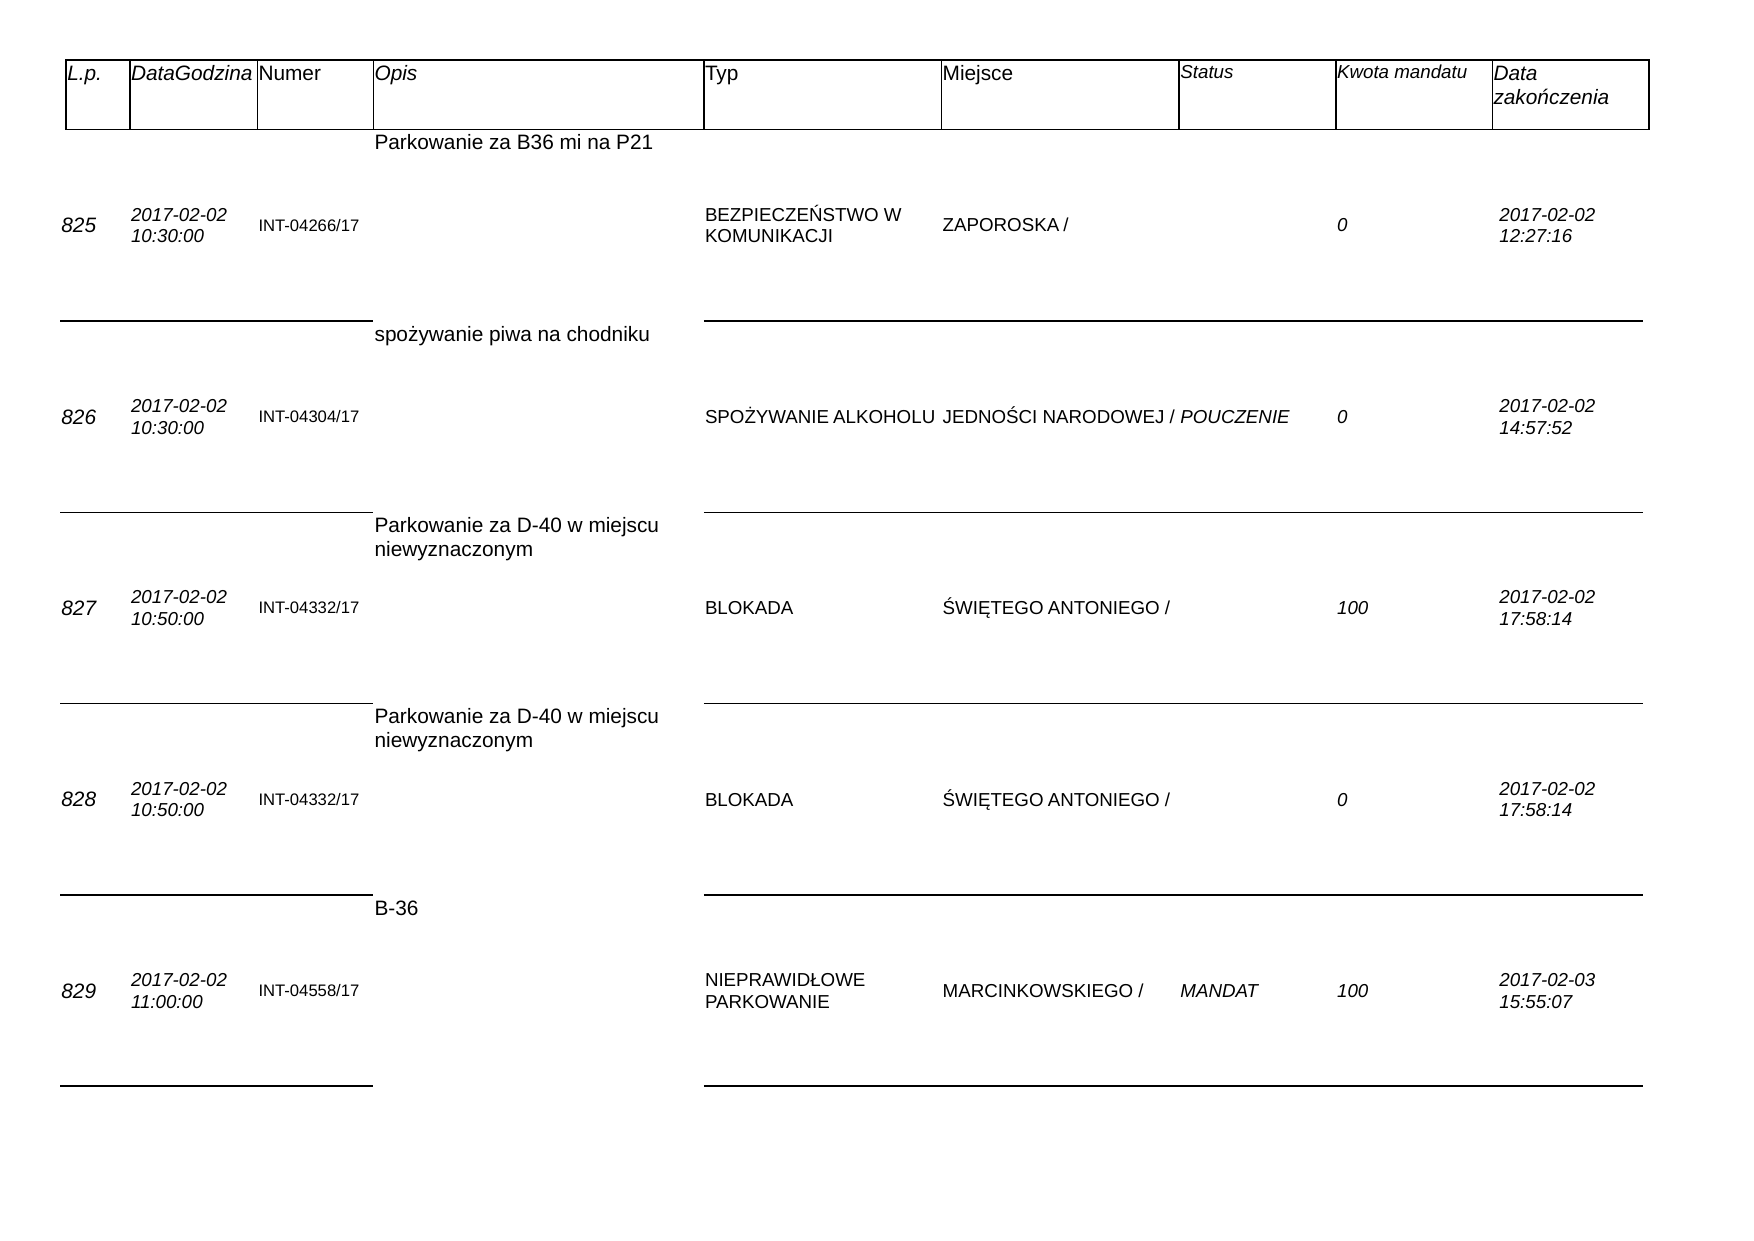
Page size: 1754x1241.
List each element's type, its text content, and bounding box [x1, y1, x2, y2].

table_cell 2017-02-02 10:50:00 [130, 704, 257, 894]
table_cell 2017-02-02 12:27:16 [1498, 130, 1643, 320]
table_cell [1643, 320, 1649, 511]
table_cell ŚWIĘTEGO ANTONIEGO / [941, 513, 1179, 703]
table_header Kwota mandatu [1337, 61, 1492, 129]
table_header Typ [705, 61, 941, 129]
table_cell INT-04304/17 [257, 322, 373, 511]
table_cell 100 [1336, 513, 1498, 703]
table_cell MARCINKOWSKIEGO / [941, 896, 1179, 1085]
table_cell SPOŻYWANIE ALKOHOLU [704, 322, 941, 511]
table_cell 2017-02-02 14:57:52 [1498, 322, 1643, 511]
table_cell 826 [60, 322, 130, 511]
table_cell JEDNOŚCI NARODOWEJ / [941, 322, 1179, 511]
table_cell [1643, 511, 1649, 703]
table_cell 2017-02-02 10:30:00 [130, 130, 257, 320]
table_cell POUCZENIE [1179, 322, 1336, 511]
table_cell MANDAT [1179, 896, 1336, 1085]
table_cell [1179, 513, 1336, 703]
table_cell [1643, 703, 1649, 894]
table_header Status [1180, 61, 1335, 129]
table_cell spożywanie piwa na chodniku [373, 320, 704, 511]
table_header [60, 59, 65, 129]
table_cell Parkowanie za D-40 w miejscu niewyznaczonym [373, 511, 704, 703]
table_cell Parkowanie za B36 mi na P21 [373, 130, 704, 320]
table_cell 100 [1336, 896, 1498, 1085]
table_cell 0 [1336, 704, 1498, 894]
table_cell 0 [1336, 130, 1498, 320]
table_cell 2017-02-02 17:58:14 [1498, 513, 1643, 703]
table_cell 825 [60, 129, 130, 320]
table_cell NIEPRAWIDŁOWE PARKOWANIE [704, 896, 941, 1085]
table_cell [1643, 130, 1649, 320]
table_cell ZAPOROSKA / [941, 130, 1179, 320]
table_cell 2017-02-02 11:00:00 [130, 896, 257, 1085]
table_cell 827 [60, 513, 130, 703]
table_cell B-36 [373, 894, 704, 1085]
table_header DataGodzina [131, 61, 257, 129]
table_header Numer [258, 61, 373, 129]
table_cell INT-04558/17 [257, 896, 373, 1085]
table_cell INT-04266/17 [257, 130, 373, 320]
table_cell BLOKADA [704, 513, 941, 703]
table_cell 2017-02-02 17:58:14 [1498, 704, 1643, 894]
table_cell 0 [1336, 322, 1498, 511]
table_header Opis [374, 61, 703, 129]
table_cell INT-04332/17 [257, 704, 373, 894]
table_cell 2017-02-03 15:55:07 [1498, 896, 1643, 1085]
table_cell [1179, 704, 1336, 894]
table_header L.p. [67, 61, 129, 129]
table_cell 829 [60, 896, 130, 1085]
table_cell ŚWIĘTEGO ANTONIEGO / [941, 704, 1179, 894]
table_cell BEZPIECZEŃSTWO W KOMUNIKACJI [704, 130, 941, 320]
table_cell 2017-02-02 10:30:00 [130, 322, 257, 511]
table_cell INT-04332/17 [257, 513, 373, 703]
table_cell Parkowanie za D-40 w miejscu niewyznaczonym [373, 703, 704, 894]
table_cell 2017-02-02 10:50:00 [130, 513, 257, 703]
table_cell 828 [60, 704, 130, 894]
table_cell BLOKADA [704, 704, 941, 894]
table_cell [1179, 130, 1336, 320]
table_header Miejsce [942, 61, 1178, 129]
table_header Data zakończenia [1493, 61, 1648, 129]
table_cell [1643, 894, 1649, 1085]
